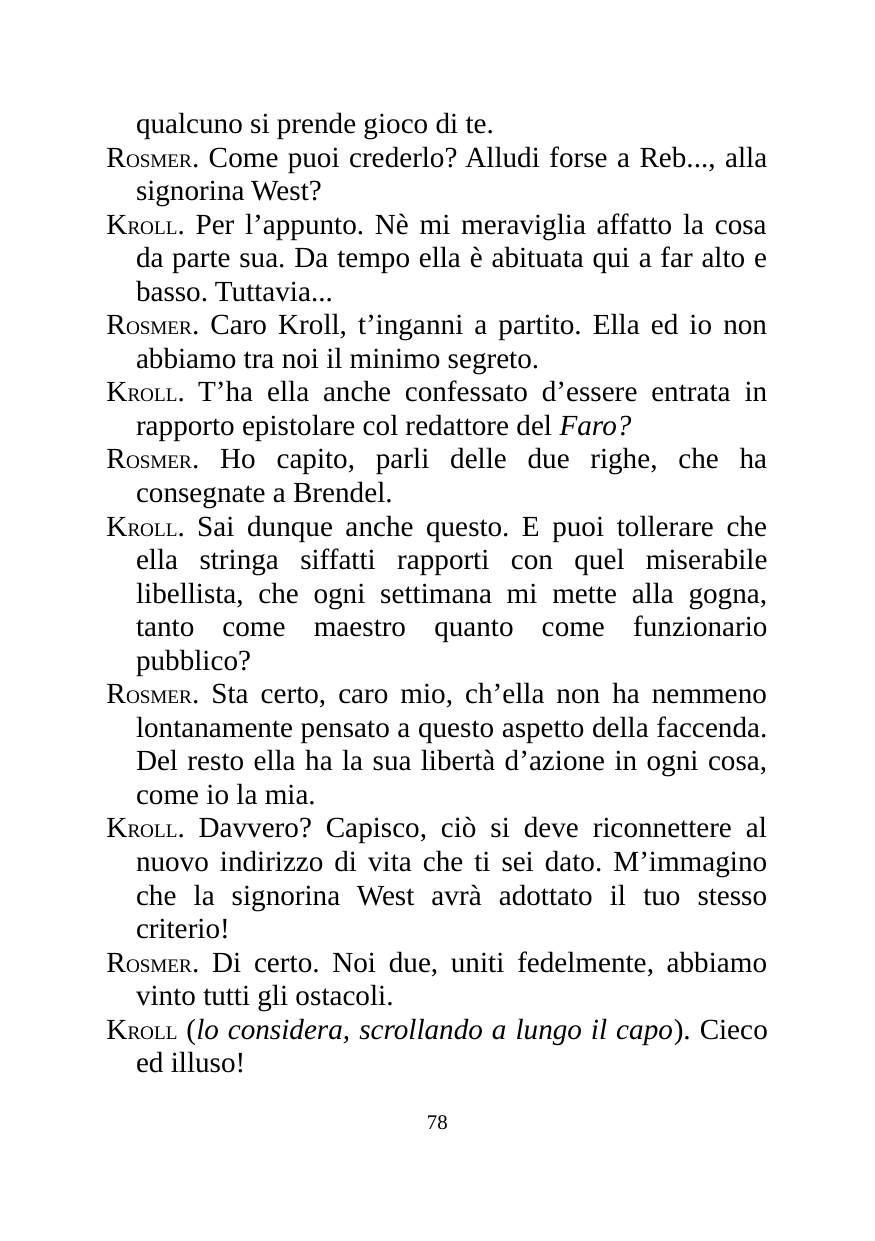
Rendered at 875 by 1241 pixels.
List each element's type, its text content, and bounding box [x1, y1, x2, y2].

text Kroll. T’ha ella anche confessato d’essere entrata in rapporto epistolare col redattore del Faro? [106, 374, 768, 442]
text Kroll. Davvero? Capisco, ciò si deve riconnettere al nuovo indirizzo di vita che ti sei dato. M’immagino che la signorina West avrà adottato il tuo stesso criterio! [106, 811, 768, 945]
text Kroll (lo considera, scrollando a lungo il capo). Cieco ed illuso! [106, 1012, 768, 1079]
text Kroll. Sai dunque anche questo. E puoi tollerare che ella stringa siffatti rapporti con quel miserabile libellista, che ogni settimana mi mette alla gogna, tanto come maestro quanto come funzionario pubblico? [106, 509, 768, 676]
text Rosmer. Sta certo, caro mio, ch’ella non ha nemmeno lontanamente pensato a questo aspetto della faccenda. Del resto ella ha la sua libertà d’azione in ogni cosa, come io la mia. [106, 676, 768, 811]
text Rosmer. Come puoi crederlo? Alludi forse a Reb..., alla signorina West? [106, 140, 768, 207]
text Rosmer. Caro Kroll, t’inganni a partito. Ella ed io non abbiamo tra noi il minimo segreto. [106, 307, 768, 374]
text Kroll. Per l’appunto. Nè mi meraviglia affatto la cosa da parte sua. Da tempo ella è abituata qui a far alto e basso. Tuttavia... [106, 207, 768, 307]
text Rosmer. Ho capito, parli delle due righe, che ha consegnate a Brendel. [106, 442, 768, 509]
text Rosmer. Di certo. Noi due, uniti fedelmente, abbiamo vinto tutti gli ostacoli. [106, 945, 768, 1012]
text qualcuno si prende gioco di te. [106, 106, 768, 140]
